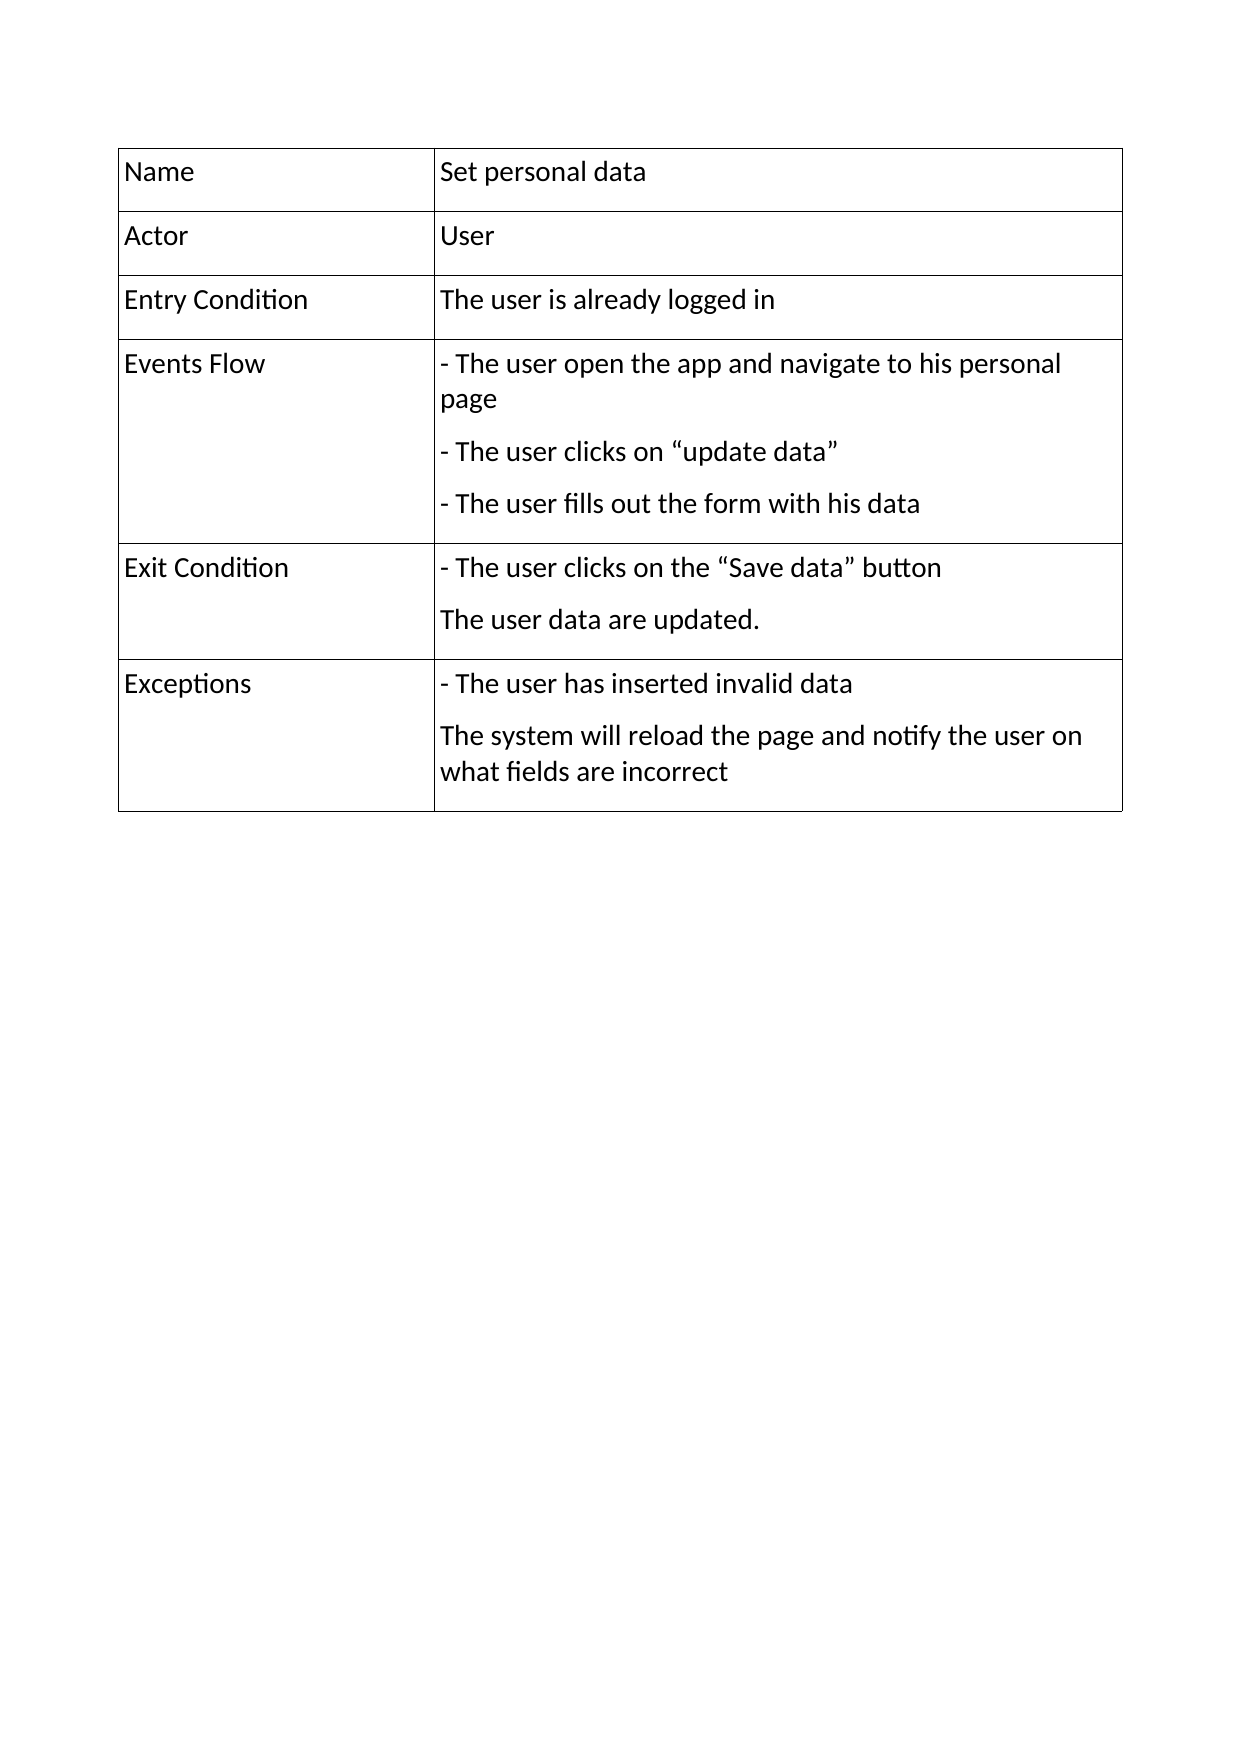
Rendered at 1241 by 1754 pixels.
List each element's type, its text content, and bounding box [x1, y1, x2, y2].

table_cell User [435, 212, 1122, 275]
table_cell Exceptions [119, 660, 434, 811]
table_cell Entry Condition [119, 276, 434, 339]
table_cell - The user clicks on the “Save data” button The user data are updated. [435, 544, 1122, 659]
table_cell Actor [119, 212, 434, 275]
table_header Name [119, 149, 434, 211]
table_cell The user is already logged in [435, 276, 1122, 339]
table_cell - The user has inserted invalid data The system will reload the page and notify the user on what fields are incorrect [435, 660, 1122, 811]
table_cell Exit Condition [119, 544, 434, 659]
table_header Set personal data [435, 149, 1122, 211]
table_cell Events Flow [119, 340, 434, 543]
table_cell - The user open the app and navigate to his personal page - The user clicks on “update data” - The user fills out the form with his data [435, 340, 1122, 543]
